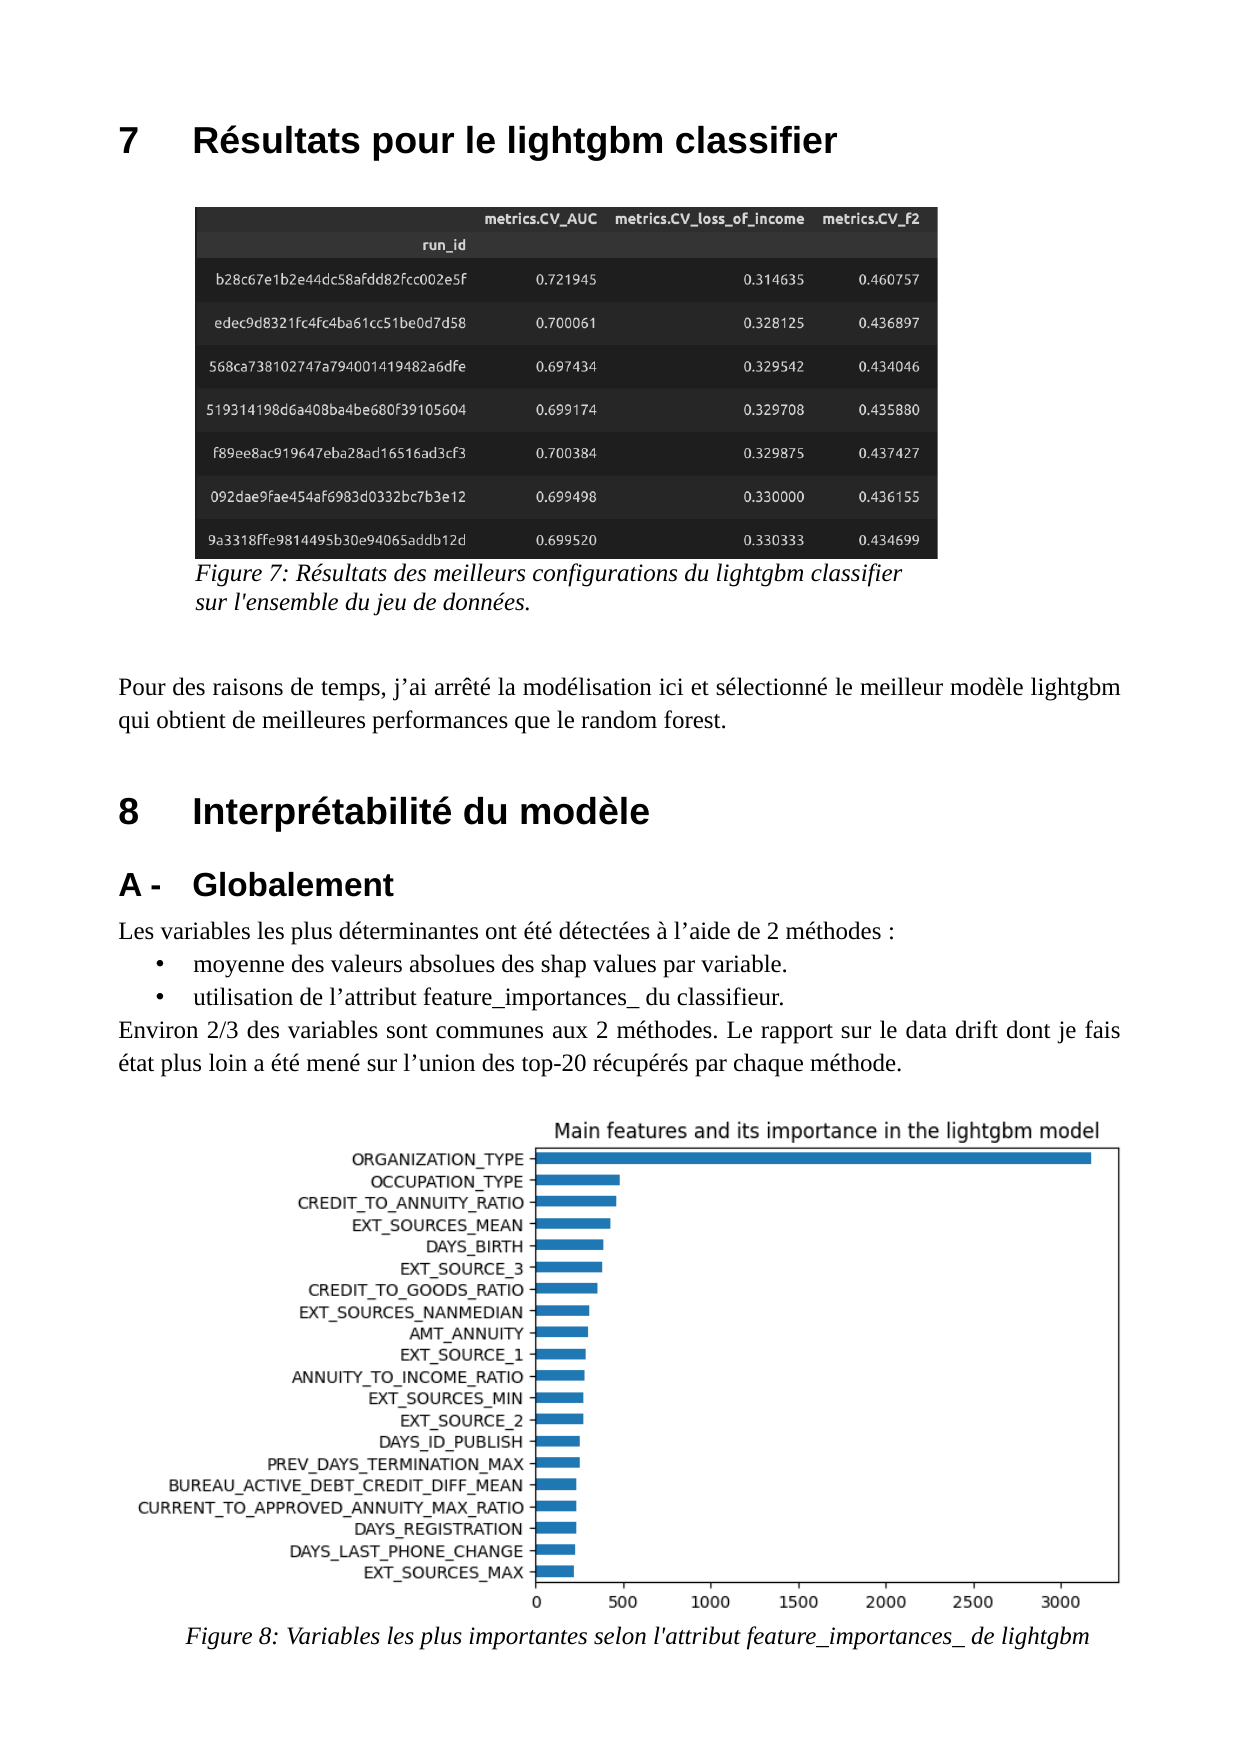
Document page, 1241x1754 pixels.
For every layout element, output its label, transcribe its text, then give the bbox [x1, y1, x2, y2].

subtitle Résultats pour le lightgbm classifier [118, 118, 1122, 161]
list moyenne des valeurs absolues des shap values par variable. [156, 949, 1122, 978]
text Pour des raisons de temps, j’ai arrêté la modélisation ici et sélectionné le meilleur modèle lightgbm qui obtient de meilleures performances que le random forest. [118, 578, 1122, 734]
text Figure 7: Résultats des meilleurs configurations du lightgbm classifier sur l'ensemble du jeu de données. [195, 559, 938, 616]
subtitle Interprétabilité du modèle [118, 789, 1122, 832]
text Environ 2/3 des variables sont communes aux 2 méthodes. Le rapport sur le data drift dont je fais état plus loin a été mené sur l’union des top-20 récupérés par chaque méthode. [118, 1015, 1122, 1077]
text Les variables les plus déterminantes ont été détectées à l’aide de 2 méthodes : [118, 916, 1122, 945]
text Figure 8: Variables les plus importantes selon l'attribut feature_importances_ de lightgbm [137, 1622, 1141, 1650]
subtitle Globalement [118, 865, 1122, 904]
list utilisation de l’attribut feature_importances_ du classifieur. [156, 982, 1122, 1011]
picture [195, 207, 938, 559]
picture [125, 1110, 1130, 1622]
